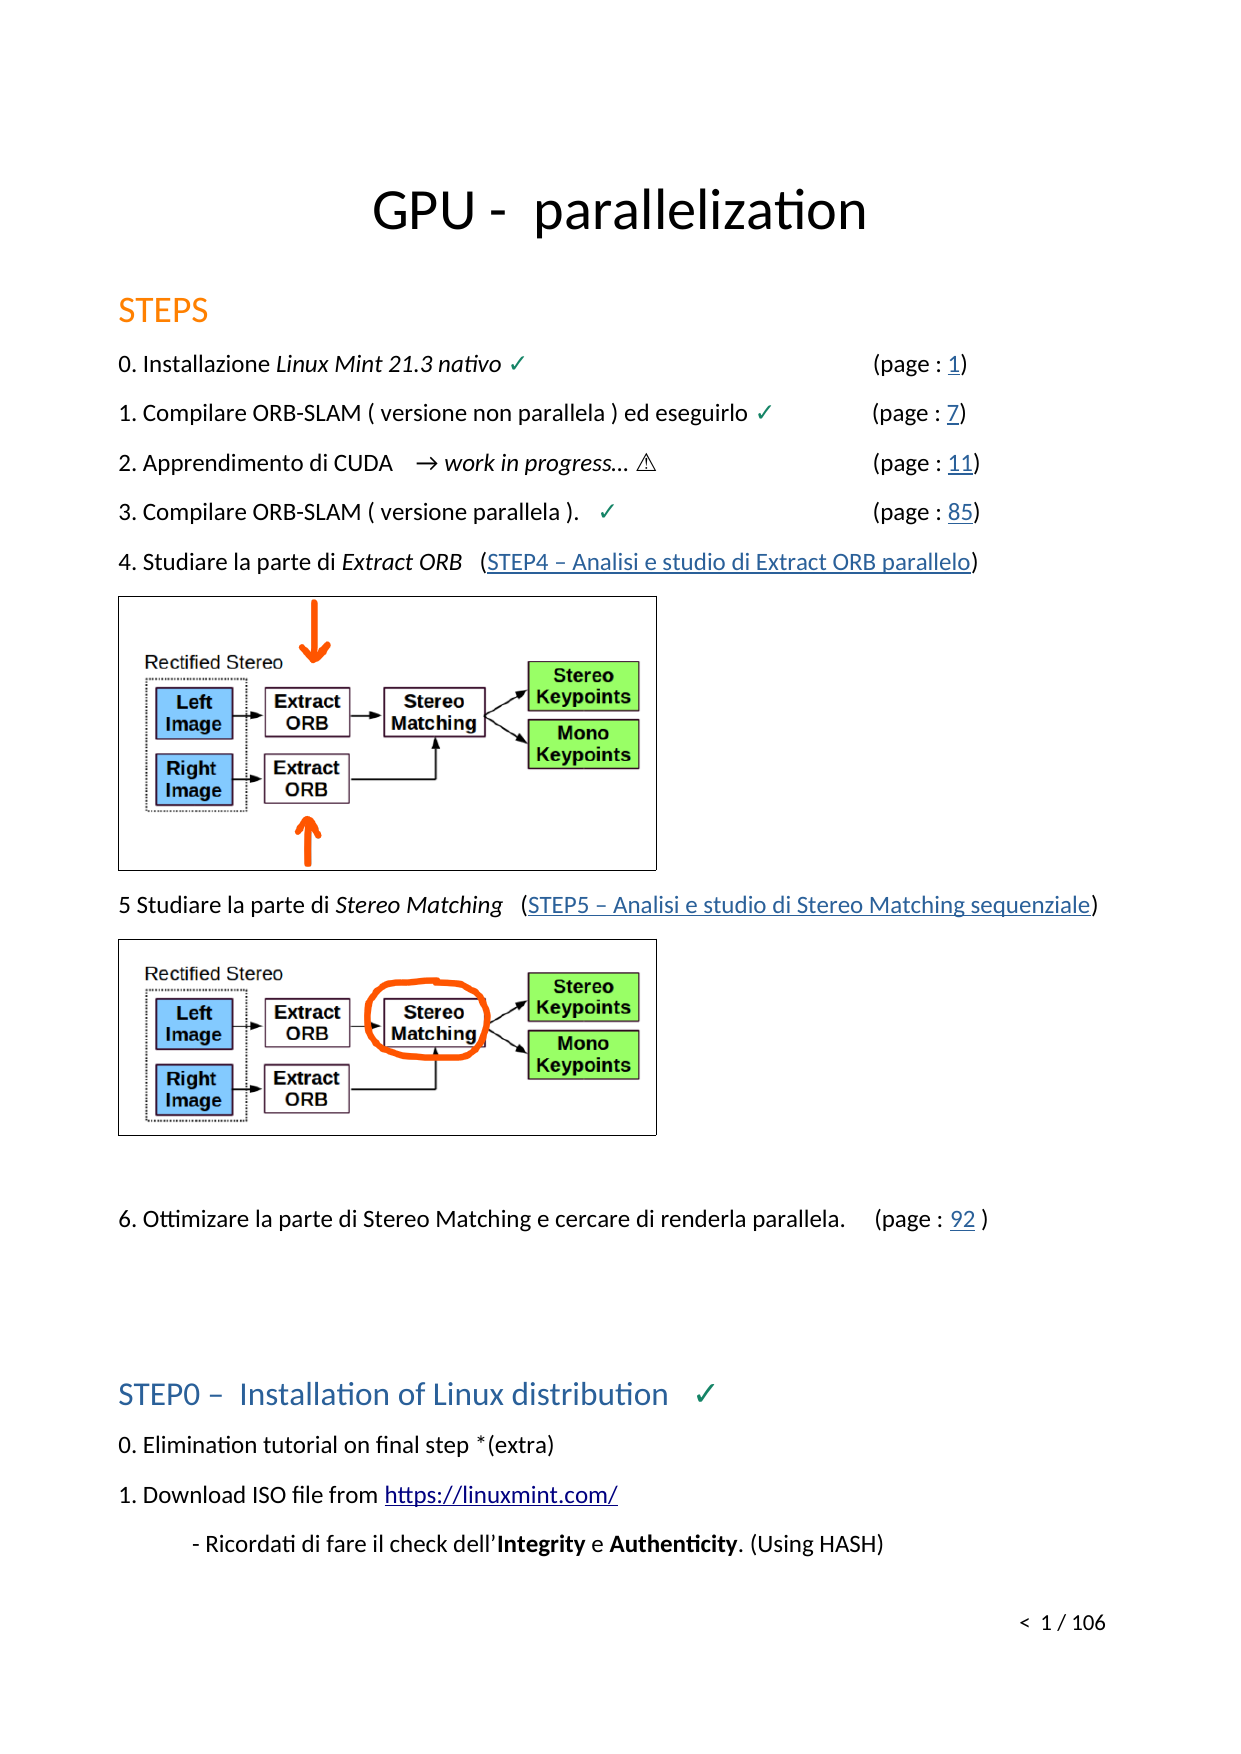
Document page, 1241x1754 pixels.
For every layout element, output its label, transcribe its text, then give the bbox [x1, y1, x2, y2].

text 6. Ottimizare la parte di Stereo Matching e cercare di renderla parallela. (page : 92 ) [118, 1203, 1122, 1234]
text 0. Installazione Linux Mint 21.3 nativo ✓ (page : 1) [118, 348, 1122, 378]
picture [121, 941, 654, 1132]
text 3. Compilare ORB-SLAM ( versione parallela ). ✓ (page : 85) [118, 496, 1122, 527]
title GPU - parallelization [118, 173, 1122, 244]
text 5 Studiare la parte di Stereo Matching (STEP5 – Analisi e studio di Stereo Matching sequenziale) [118, 889, 1122, 919]
subtitle STEPS [118, 286, 1122, 332]
text 2. Apprendimento di CUDA → work in progress… ⚠ (page : 11) [118, 447, 1122, 477]
text 4. Studiare la parte di Extract ORB (STEP4 – Analisi e studio di Extract ORB parallelo) [118, 546, 1122, 577]
text 0. Elimination tutorial on final step *(extra) [118, 1429, 1122, 1460]
subtitle STEP0 – Installation of Linux distribution ✓ [118, 1373, 1122, 1414]
text 1. Download ISO file from https://linuxmint.com/ [118, 1479, 1122, 1509]
text 1. Compilare ORB-SLAM ( versione non parallela ) ed eseguirlo ✓ (page : 7) [118, 397, 1122, 428]
text - Ricordati di fare il check dell’Integrity e Authenticity. (Using HASH) [118, 1528, 1122, 1559]
picture [121, 598, 654, 867]
